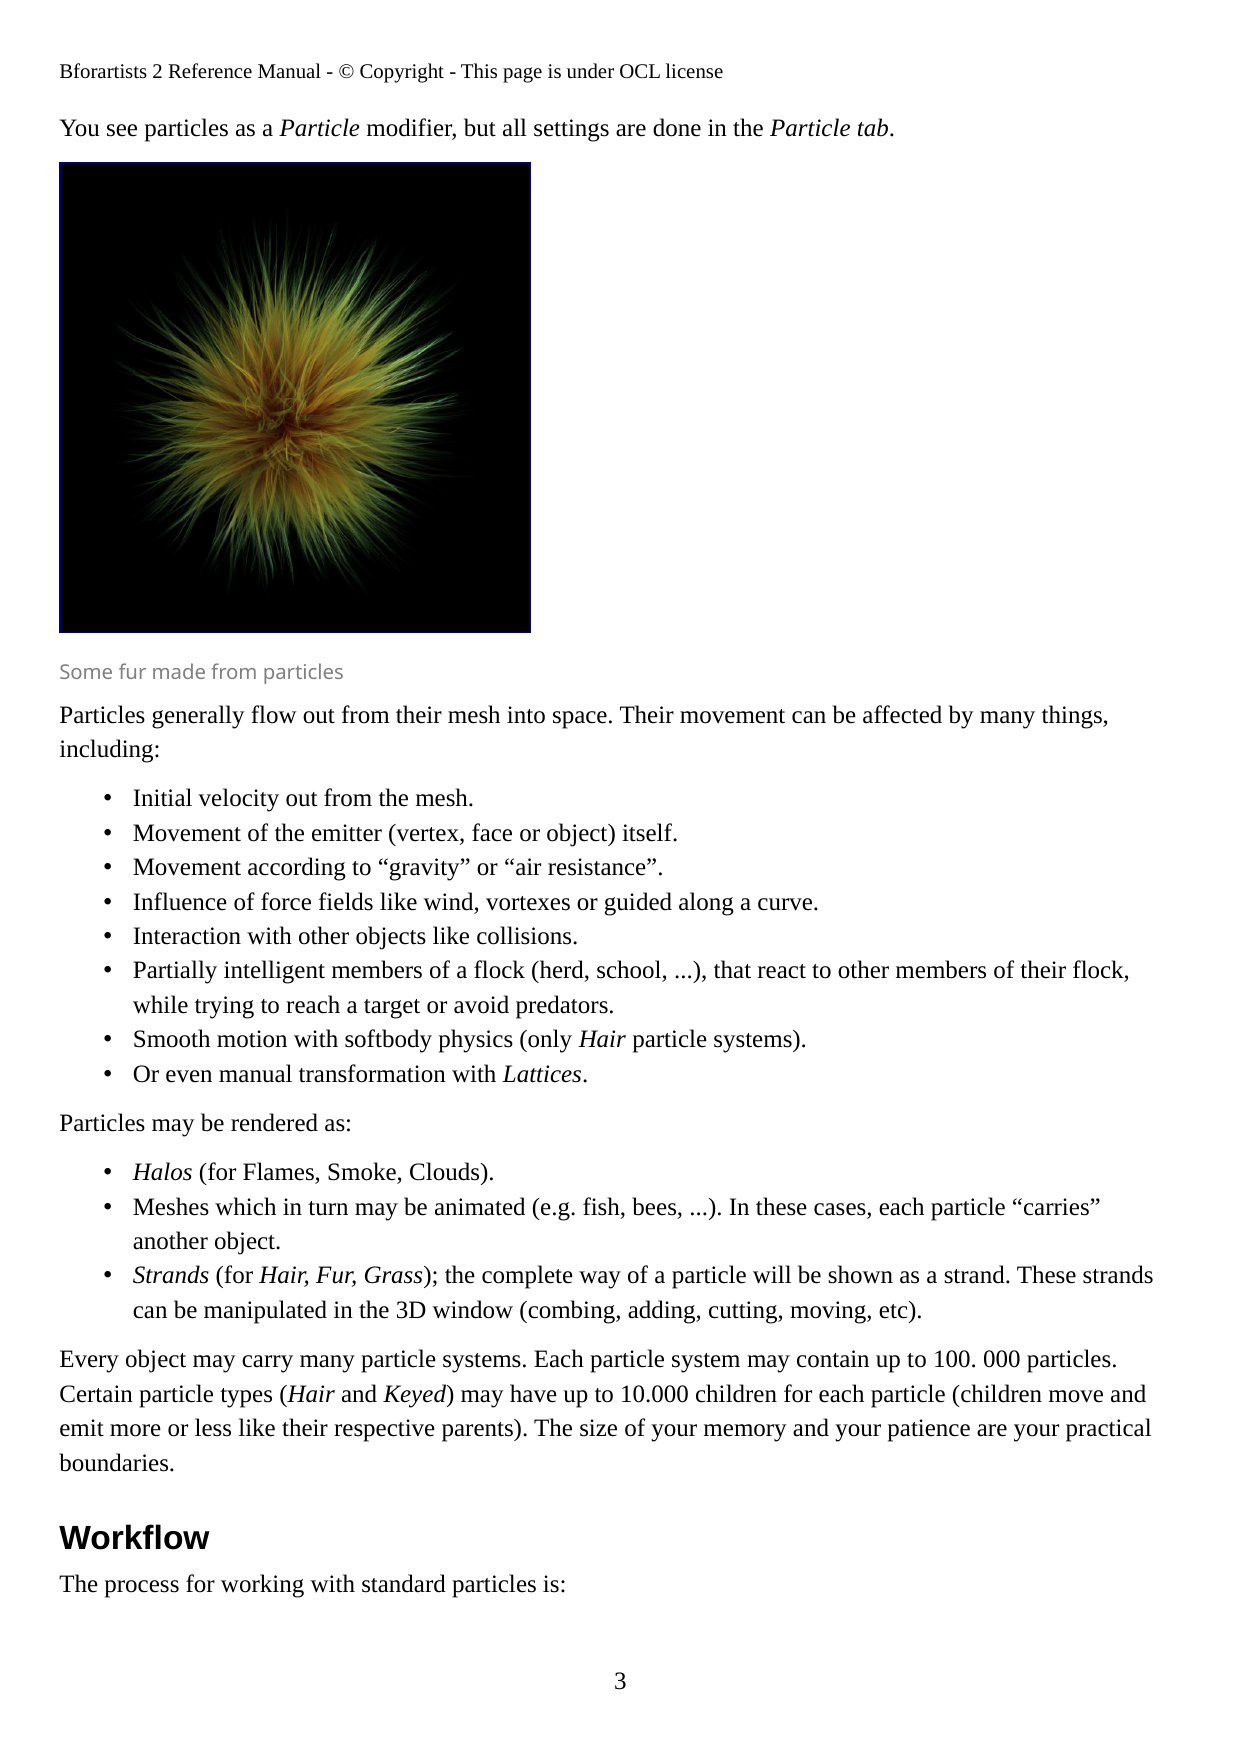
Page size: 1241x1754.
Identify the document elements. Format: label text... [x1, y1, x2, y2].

text You see particles as a Particle modifier, but all settings are done in the Particle tab. [59, 113, 1181, 141]
list Smooth motion with softbody physics (only Hair particle systems). [103, 1024, 1181, 1053]
list Influence of force fields like wind, vortexes or guided along a curve. [103, 887, 1181, 915]
picture [61, 163, 529, 632]
text The process for working with standard particles is: [59, 1569, 1181, 1597]
text Every object may carry many particle systems. Each particle system may contain up to 100. 000 particles. Certain particle types (Hair and Keyed) may have up to 10.000 children for each particle (children move and emit more or less like their respective parents). The size of your memory and your patience are your practical boundaries. [59, 1344, 1181, 1476]
list Initial velocity out from the mesh. [103, 783, 1181, 812]
list Strands (for Hair, Fur, Grass); the complete way of a particle will be shown as a strand. These strands can be manipulated in the 3D window (combing, adding, cutting, moving, etc). [103, 1261, 1181, 1324]
list Interaction with other objects like collisions. [103, 921, 1181, 950]
text Particles may be rendered as: [59, 1108, 1181, 1137]
subtitle Workflow [59, 1517, 1181, 1556]
list Halos (for Flames, Smoke, Clouds). [103, 1157, 1181, 1186]
list Partially intelligent members of a flock (herd, school, ...), that react to other members of their flock, while trying to reach a target or avoid predators. [103, 956, 1181, 1019]
list Or even manual transformation with Lattices. [103, 1059, 1181, 1088]
list Movement of the emitter (vertex, face or object) itself. [103, 818, 1181, 846]
text Some fur made from particles [59, 654, 1181, 685]
text Particles generally flow out from their mesh into space. Their movement can be affected by many things, including: [59, 700, 1181, 763]
list Meshes which in turn may be animated (e.g. fish, bees, ...). In these cases, each particle “carries” another object. [103, 1192, 1181, 1255]
list Movement according to “gravity” or “air resistance”. [103, 852, 1181, 881]
